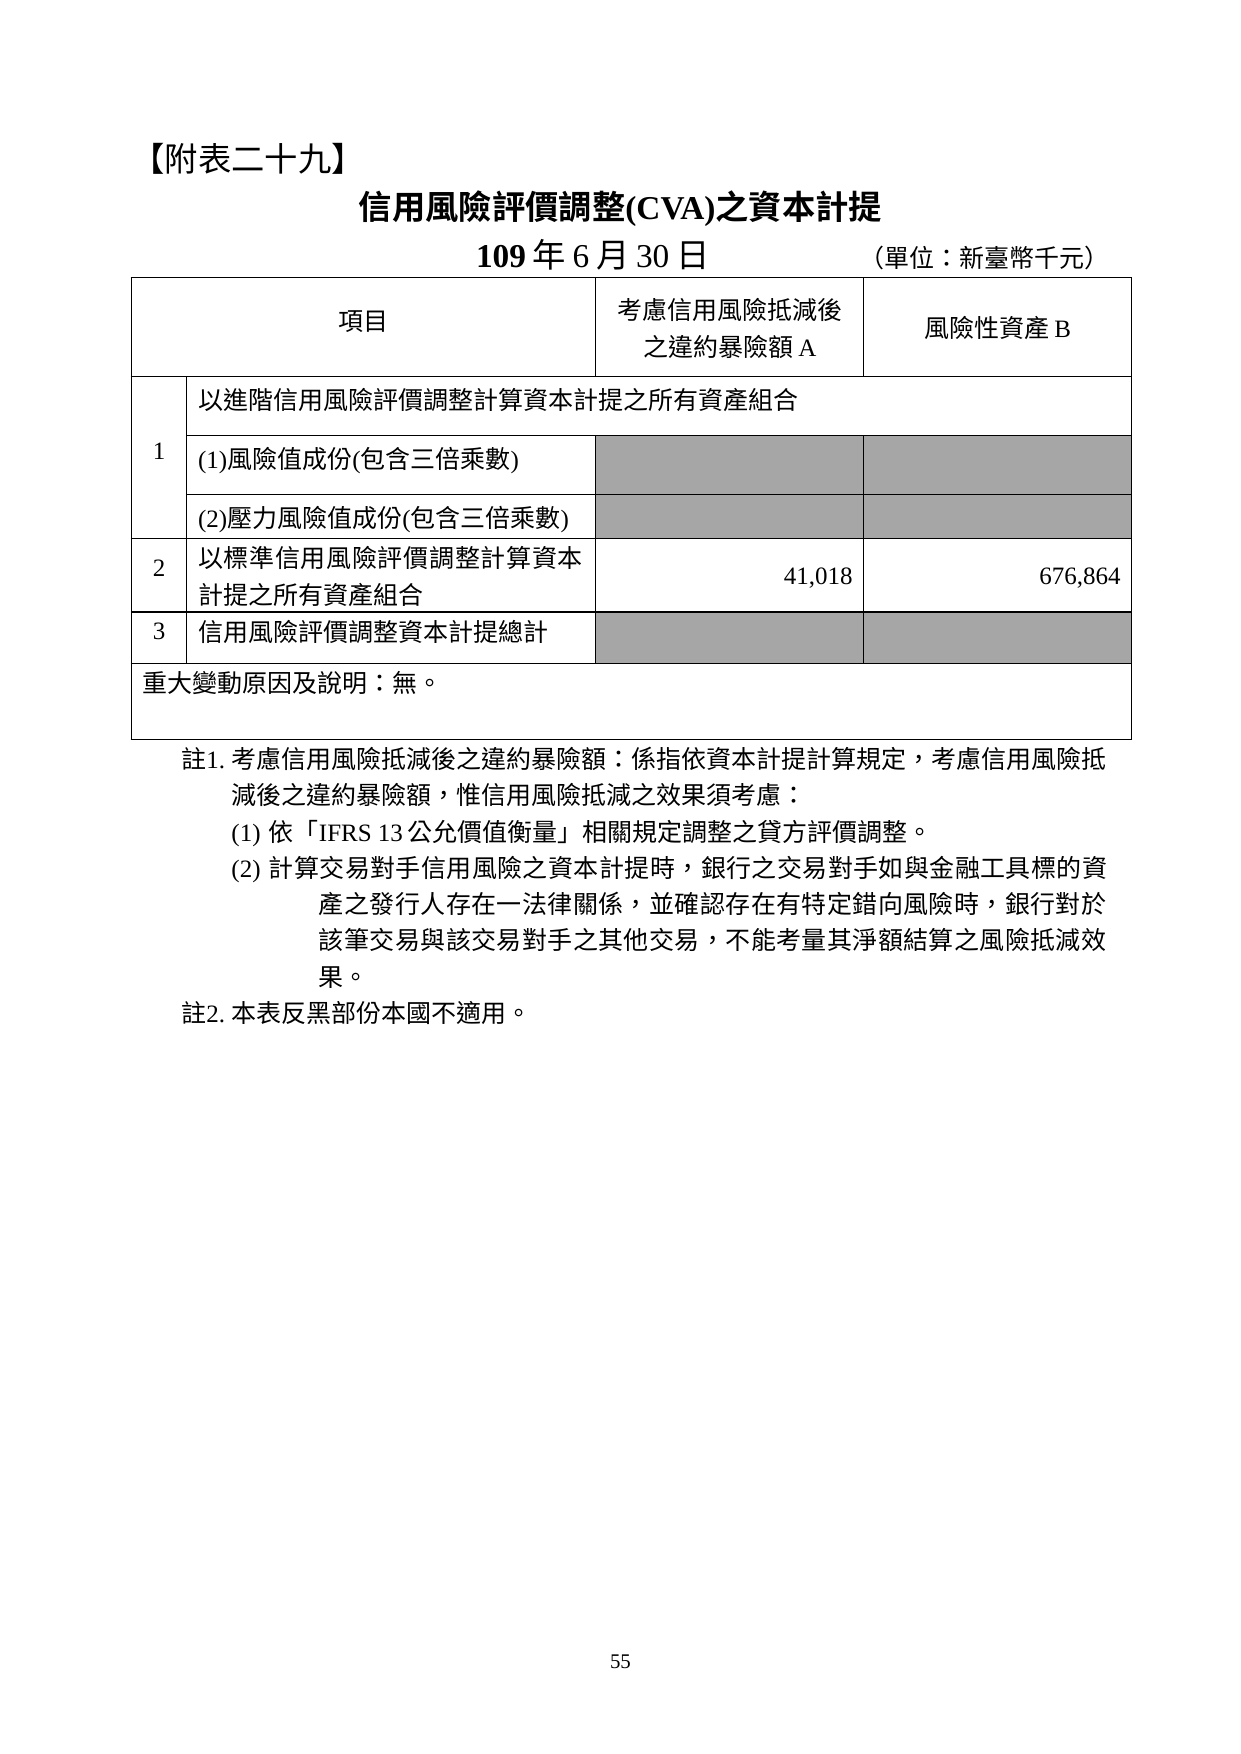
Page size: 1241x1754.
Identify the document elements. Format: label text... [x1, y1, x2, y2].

table_cell [596, 436, 863, 494]
subtitle 【附表二十九】 [131, 132, 1109, 181]
table_cell 1 [132, 377, 186, 538]
text 109年6月30日 （單位：新臺幣千元） [131, 229, 1109, 277]
table_cell [864, 436, 1131, 494]
table_cell 41,018 [596, 539, 863, 611]
table_cell 以進階信用風險評價調整計算資本計提之所有資產組合 [187, 377, 1131, 435]
table_cell [864, 495, 1131, 538]
table_cell 以標準信用風險評價調整計算資本計提之所有資產組合 [187, 539, 595, 611]
table_cell 信用風險評價調整資本計提總計 [187, 613, 595, 663]
list 計算交易對手信用風險之資本計提時，銀行之交易對手如與金融工具標的資產之發行人存在一法律關係，並確認存在有特定錯向風險時，銀行對於該筆交易與該交易對手之其他交易，不能考量其淨額結算之風險抵減效果。 [231, 848, 1109, 993]
table_cell [596, 495, 863, 538]
table_header 考慮信用風險抵減後之違約暴險額A [596, 278, 863, 376]
table_header 項目 [132, 278, 595, 376]
table_cell (1)風險值成份(包含三倍乘數) [187, 436, 595, 494]
list 本表反黑部份本國不適用。 [181, 993, 1109, 1029]
table_cell 2 [132, 539, 186, 611]
table_cell 3 [132, 613, 186, 663]
table_cell 重大變動原因及說明：無。 [132, 664, 1131, 738]
table_cell (2)壓力風險值成份(包含三倍乘數) [187, 495, 595, 538]
table_header 風險性資產B [864, 278, 1131, 376]
table_cell 676,864 [864, 539, 1131, 611]
list 考慮信用風險抵減後之違約暴險額：係指依資本計提計算規定，考慮信用風險抵減後之違約暴險額，惟信用風險抵減之效果須考慮： [181, 740, 1109, 812]
list 依「IFRS 13公允價值衡量」相關規定調整之貸方評價調整。 [231, 812, 1109, 848]
table_cell [596, 613, 863, 663]
table_cell [864, 613, 1131, 663]
text 信用風險評價調整(CVA)之資本計提 [131, 181, 1109, 229]
